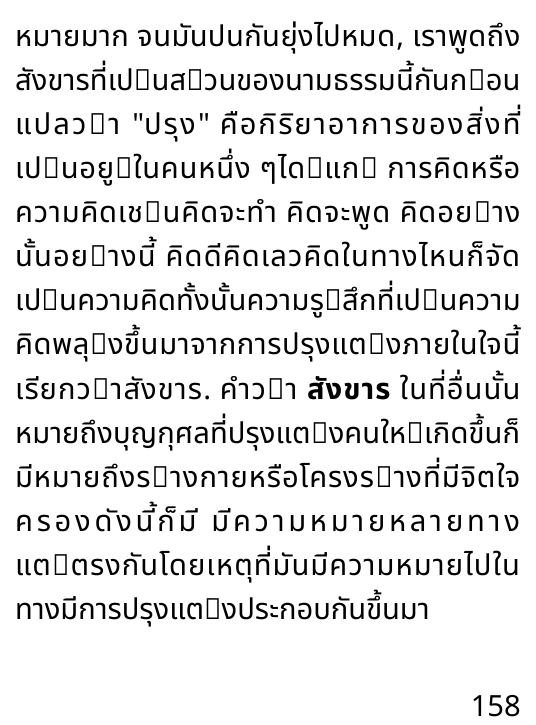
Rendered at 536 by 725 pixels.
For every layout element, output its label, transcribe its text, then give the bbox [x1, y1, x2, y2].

text หมายมาก จนมันปนกันยุ่งไปหมด, เราพูดถึงสังขารที่เปนสวนของนามธรรมนี้กันกอนแปลวา "ปรุง" คือกิริยาอาการของสิ่งที่เปนอยูในคนหนึ่ง ๆไดแก การคิดหรือความคิดเชนคิดจะทํา คิดจะพูด คิดอยางนั้นอยางนี้ คิดดีคิดเลวคิดในทางไหนก็จัดเปนความคิดทั้งนั้นความรูสึกที่เปนความคิดพลุงขึ้นมาจากการปรุงแตงภายในใจนี้เรียกวาสังขาร. คําวา สังขาร ในที่อื่นนั้น หมายถึงบุญกุศลที่ปรุงแตงคนใหเกิดขึ้นก็มีหมายถึงรางกายหรือโครงรางที่มีจิตใจครองดังนี้ก็มี มีความหมายหลายทาง แตตรงกันโดยเหตุที่มันมีความหมายไปในทางมีการปรุงแตงประกอบกันขึ้นมา [15, 15, 521, 632]
